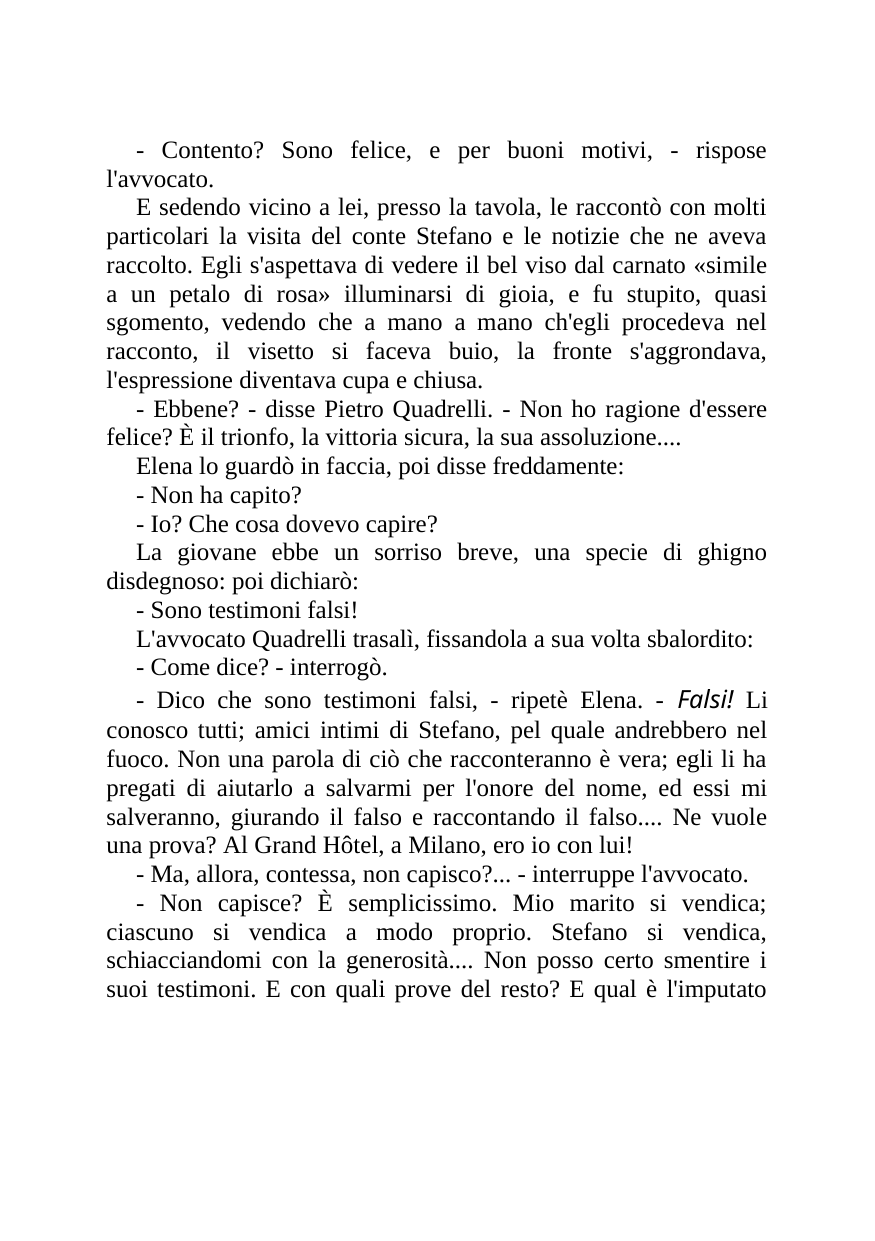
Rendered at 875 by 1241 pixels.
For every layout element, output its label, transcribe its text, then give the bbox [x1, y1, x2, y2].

text Elena lo guardò in faccia, poi disse freddamente: [106, 451, 768, 480]
text - Contento? Sono felice, e per buoni motivi, - rispose l'avvocato. [106, 135, 768, 192]
text - Ma, allora, contessa, non capisco?... - interruppe l'avvocato. [106, 859, 768, 888]
text - Non ha capito? [106, 480, 768, 509]
text L'avvocato Quadrelli trasalì, fissandola a sua volta sbalordito: [106, 624, 768, 652]
text E sedendo vicino a lei, presso la tavola, le raccontò con molti particolari la visita del conte Stefano e le notizie che ne aveva raccolto. Egli s'aspettava di vedere il bel viso dal carnato «simile a un petalo di rosa» illuminarsi di gioia, e fu stupito, quasi sgomento, vedendo che a mano a mano ch'egli procedeva nel racconto, il visetto si faceva buio, la fronte s'aggrondava, l'espressione diventava cupa e chiusa. [106, 192, 768, 394]
text - Ebbene? - disse Pietro Quadrelli. - Non ho ragione d'essere felice? È il trionfo, la vittoria sicura, la sua assoluzione.... [106, 394, 768, 451]
text - Non capisce? È semplicissimo. Mio marito si vendica; ciascuno si vendica a modo proprio. Stefano si vendica, schiacciandomi con la generosità.... Non posso certo smentire i suoi testimoni. E con quali prove del resto? E qual è l'imputato [106, 888, 768, 1003]
text - Io? Che cosa dovevo capire? [106, 509, 768, 537]
text La giovane ebbe un sorriso breve, una specie di ghigno disdegnoso: poi dichiarò: [106, 537, 768, 595]
text - Come dice? - interrogò. [106, 652, 768, 681]
text - Dico che sono testimoni falsi, - ripetè Elena. - Falsi! Li conosco tutti; amici intimi di Stefano, pel quale andrebbero nel fuoco. Non una parola di ciò che racconteranno è vera; egli li ha pregati di aiutarlo a salvarmi per l'onore del nome, ed essi mi salveranno, giurando il falso e raccontando il falso.... Ne vuole una prova? Al Grand Hôtel, a Milano, ero io con lui! [106, 681, 768, 859]
text - Sono testimoni falsi! [106, 595, 768, 624]
